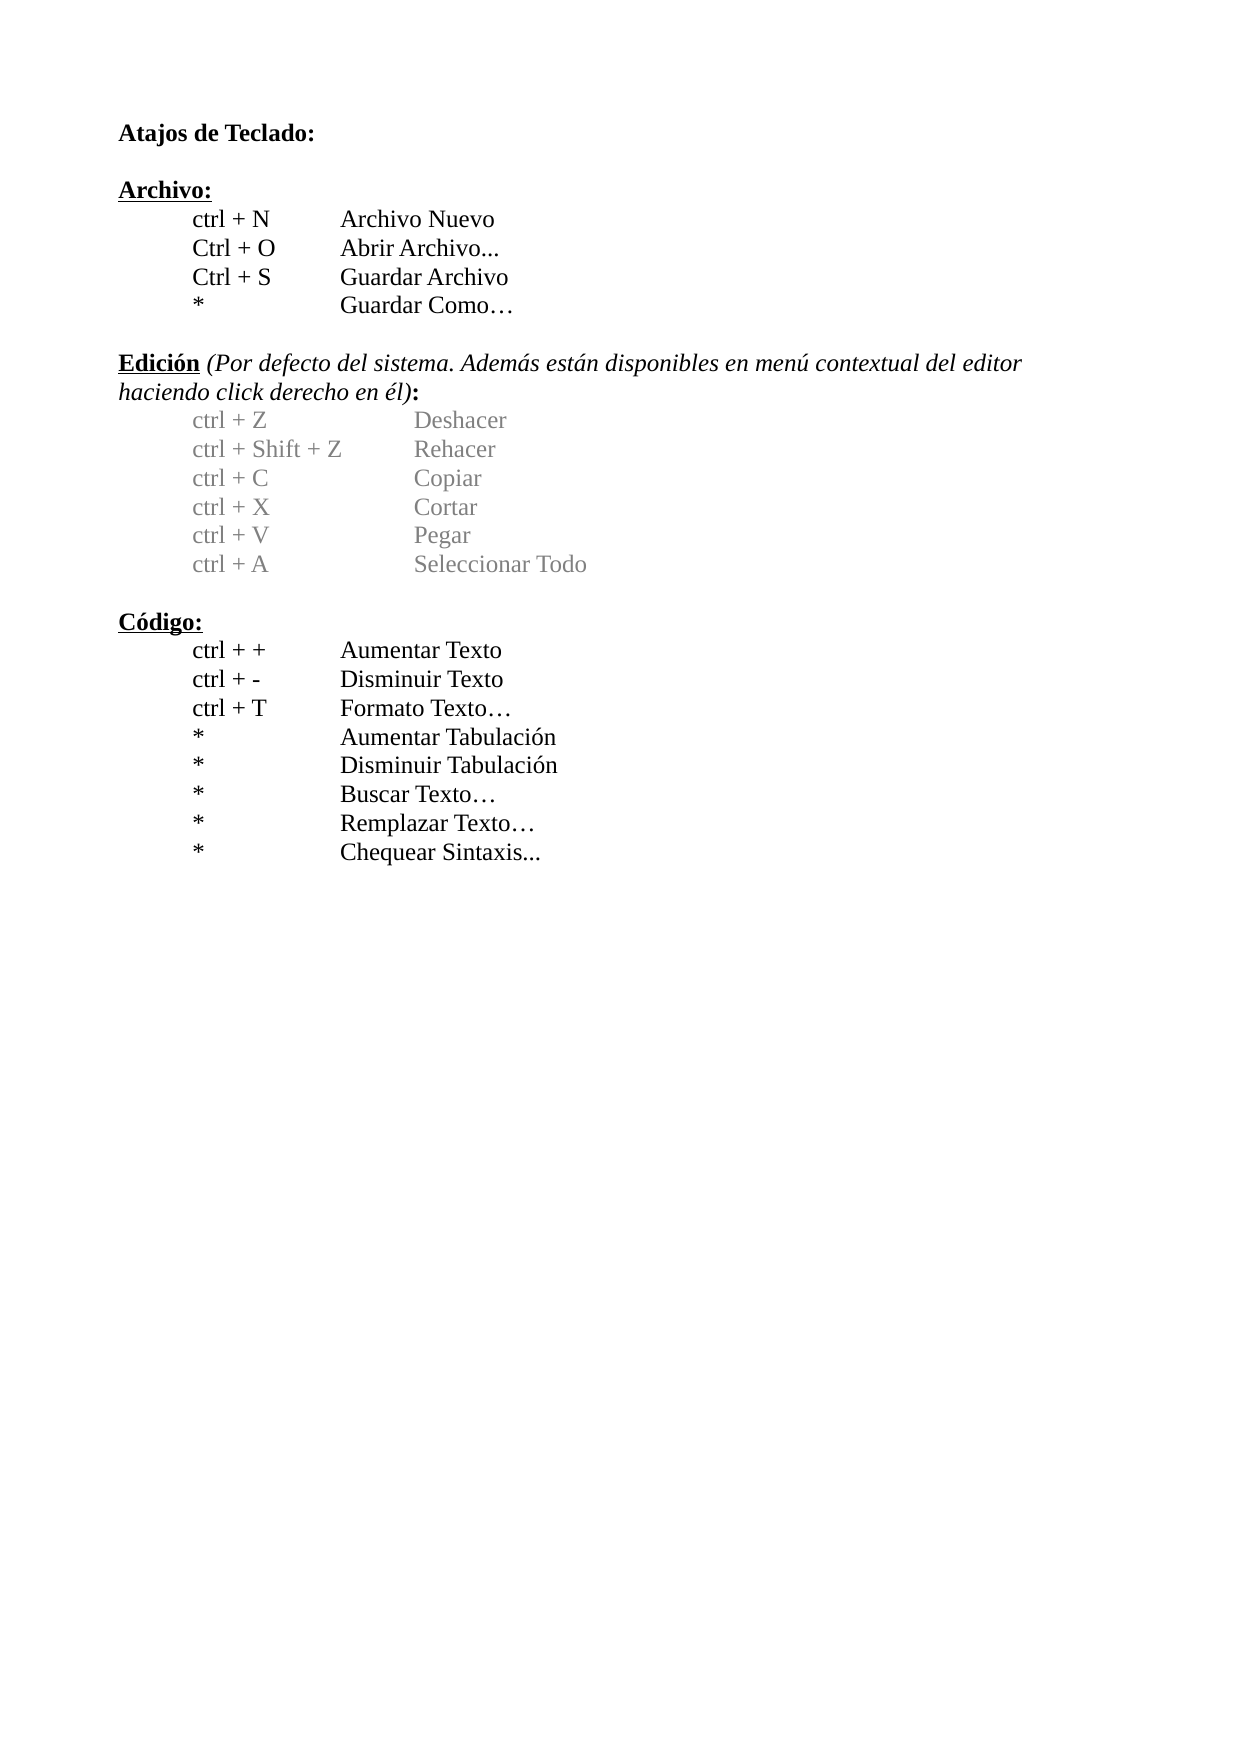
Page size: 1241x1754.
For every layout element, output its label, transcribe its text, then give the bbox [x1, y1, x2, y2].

text ctrl + V Pegar [118, 521, 1122, 549]
text Archivo: [118, 176, 1122, 204]
text * Remplazar Texto… [118, 808, 1122, 837]
text Atajos de Teclado: [118, 118, 1122, 147]
text Edición (Por defecto del sistema. Además están disponibles en menú contextual del editor haciendo click derecho en él): [118, 348, 1122, 406]
text * Buscar Texto… [118, 779, 1122, 808]
text ctrl + - Disminuir Texto [118, 664, 1122, 693]
text * Disminuir Tabulación [118, 751, 1122, 779]
text ctrl + X Cortar [118, 492, 1122, 521]
text ctrl + N Archivo Nuevo [118, 204, 1122, 233]
text * Chequear Sintaxis... [118, 837, 1122, 866]
text Ctrl + O Abrir Archivo... [118, 233, 1122, 262]
text * Aumentar Tabulación [118, 722, 1122, 751]
text * Guardar Como… [118, 291, 1122, 319]
text ctrl + Z Deshacer [118, 406, 1122, 434]
text ctrl + A Seleccionar Todo [118, 549, 1122, 578]
text ctrl + + Aumentar Texto [118, 636, 1122, 664]
text ctrl + Shift + Z Rehacer [118, 434, 1122, 463]
text Código: [118, 607, 1122, 636]
text Ctrl + S Guardar Archivo [118, 262, 1122, 291]
text ctrl + C Copiar [118, 463, 1122, 492]
text ctrl + T Formato Texto… [118, 693, 1122, 722]
